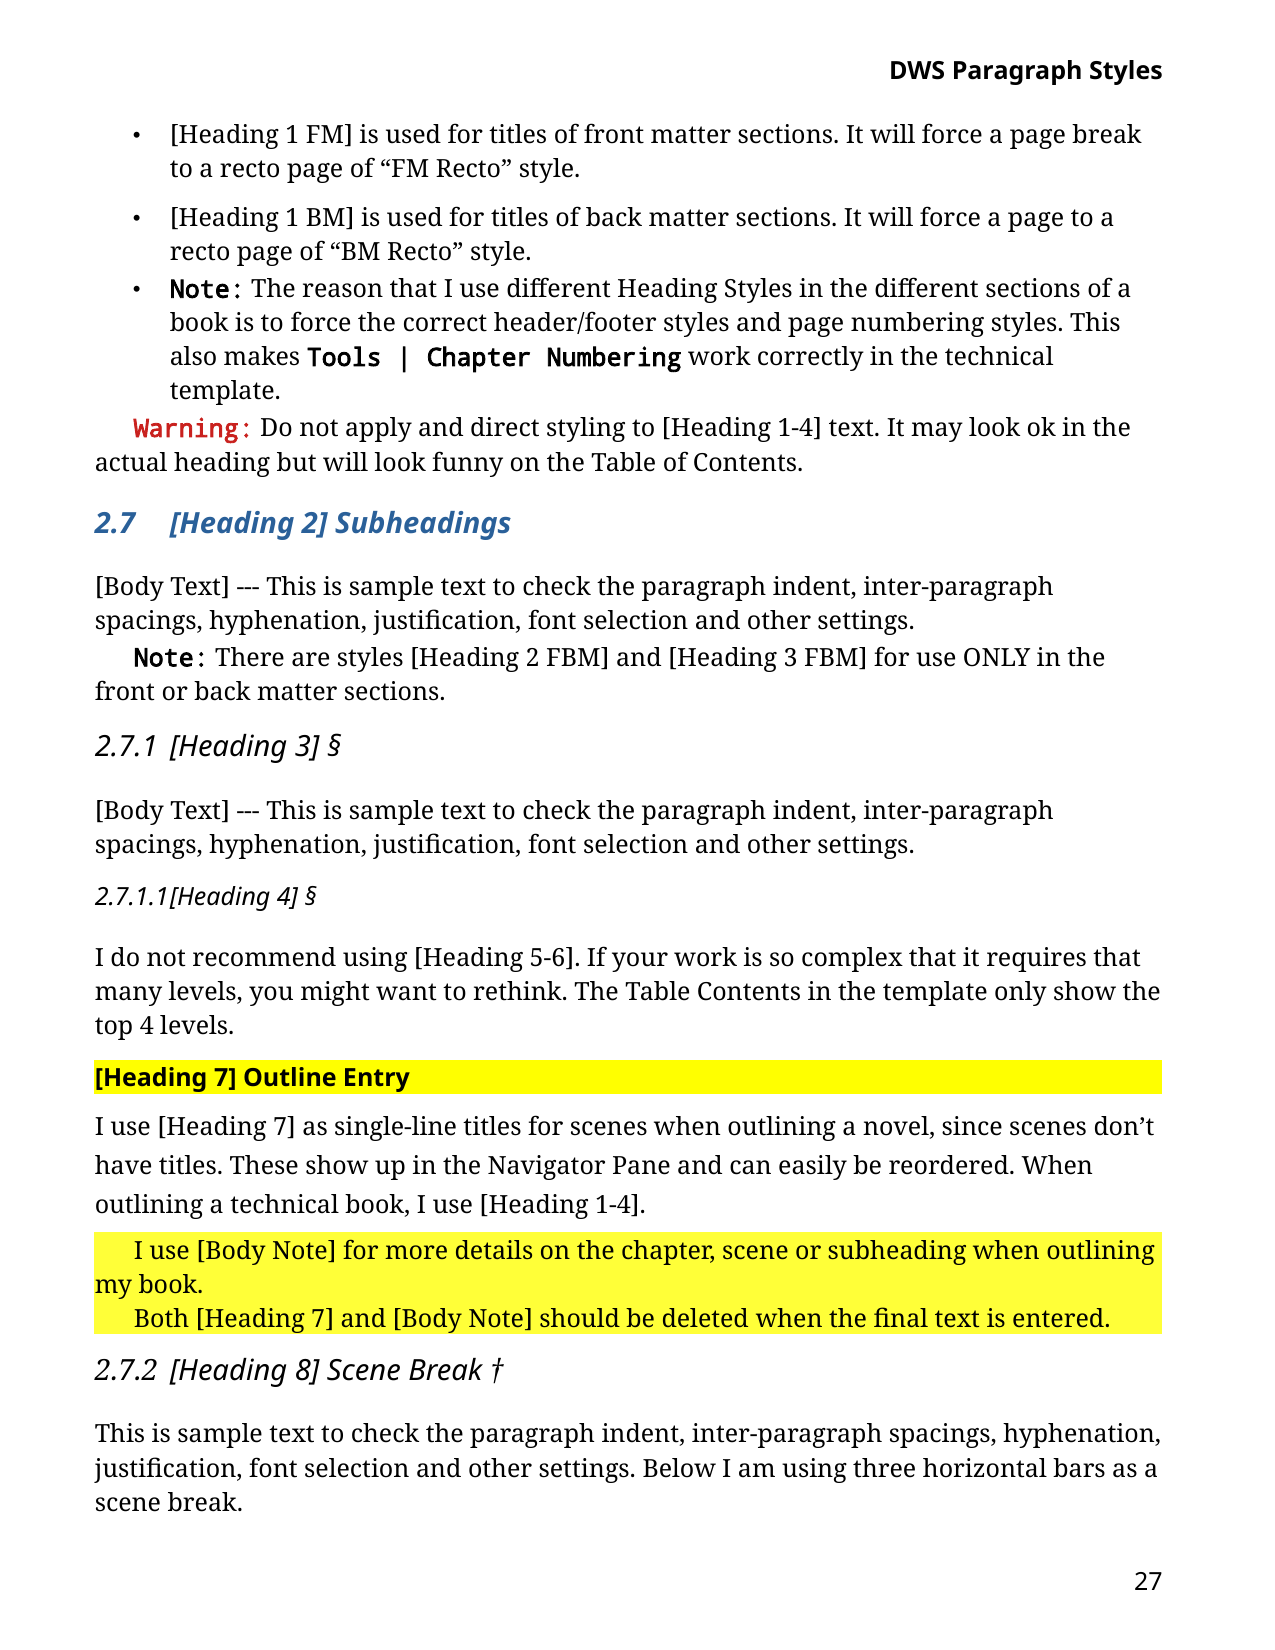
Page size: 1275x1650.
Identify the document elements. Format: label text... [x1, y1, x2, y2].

list Note: The reason that I use different Heading Styles in the different sections of a book is to force the correct header/footer styles and page numbering styles. This also makes Tools | Chapter Numbering work correctly in the technical template. [132, 271, 1162, 407]
text I use [Heading 7] as single-line titles for scenes when outlining a novel, since scenes don’t have titles. These show up in the Navigator Pane and can easily be reordered. When outlining a technical book, I use [Heading 1-4]. [94, 1109, 1162, 1221]
text [Body Text] --- This is sample text to check the paragraph indent, inter-paragraph spacings, hyphenation, justification, font selection and other settings. [94, 792, 1162, 860]
text I do not recommend using [Heading 5-6]. If your work is so complex that it requires that many levels, you might want to rethink. The Table Contents in the template only show the top 4 levels. [94, 939, 1162, 1042]
subtitle [Heading 2] Subheadings [94, 502, 1162, 542]
list [Heading 1 BM] is used for titles of back matter sections. It will force a page to a recto page of “BM Recto” style. [132, 200, 1162, 268]
text Warning: Do not apply and direct styling to [Heading 1-4] text. It may look ok in the actual heading but will look funny on the Table of Contents. [94, 410, 1162, 478]
text Both [Heading 7] and [Body Note] should be deleted when the final text is entered. [94, 1300, 1162, 1334]
text [Body Text] --- This is sample text to check the paragraph indent, inter-paragraph spacings, hyphenation, justification, font selection and other settings. [94, 568, 1162, 636]
text I use [Body Note] for more details on the chapter, scene or subheading when outlining my book. [94, 1232, 1162, 1300]
text Note: There are styles [Heading 2 FBM] and [Heading 3 FBM] for use ONLY in the front or back matter sections. [94, 639, 1162, 708]
subtitle [Heading 7] Outline Entry [94, 1060, 1162, 1094]
subtitle [Heading 4] § [94, 878, 1162, 912]
text This is sample text to check the paragraph indent, inter-paragraph spacings, hyphenation, justification, font selection and other settings. Below I am using three horizontal bars as a scene break. [94, 1416, 1162, 1518]
subtitle [Heading 3] § [94, 726, 1162, 765]
list [Heading 1 FM] is used for titles of front matter sections. It will force a page break to a recto page of “FM Recto” style. [132, 117, 1162, 185]
subtitle [Heading 8] Scene Break † [94, 1349, 1162, 1389]
